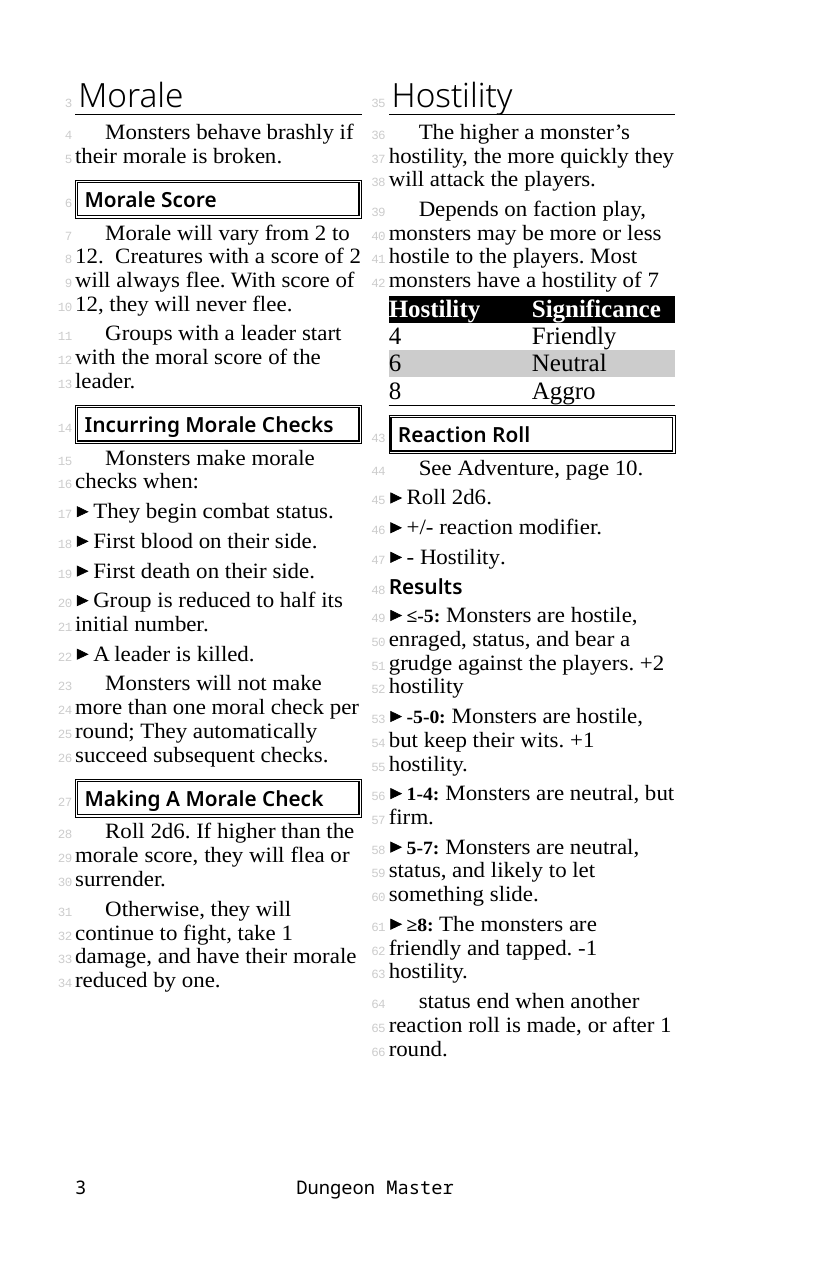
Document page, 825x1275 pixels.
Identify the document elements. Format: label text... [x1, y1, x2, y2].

text Monsters make morale checks when: [75, 446, 362, 494]
list A leader is killed. [75, 642, 362, 666]
text Depends on faction play, monsters may be more or less hostile to the players. Most monsters have a hostility of 7 [388, 198, 675, 292]
list Group is reduced to half its initial number. [75, 589, 362, 636]
list +/- reaction modifier. [388, 516, 675, 539]
table_cell 4 [389, 323, 532, 350]
table_cell 6 [389, 350, 532, 377]
list 1-4: Monsters are neutral, but firm. [388, 782, 675, 829]
subtitle Results [388, 572, 675, 601]
text status end when another reaction roll is made, or after 1 round. [388, 989, 675, 1061]
table_cell Friendly [532, 323, 675, 350]
table_header Significance [532, 296, 675, 323]
subtitle Reaction Roll [392, 418, 672, 450]
text Monsters behave brashly if their morale is broken. [75, 120, 362, 168]
list First blood on their side. [75, 529, 362, 553]
text The higher a monster’s hostility, the more quickly they will attack the players. [388, 120, 675, 192]
list 5-7: Monsters are neutral, status, and likely to let something slide. [388, 835, 675, 906]
table_cell 8 [389, 377, 532, 405]
text Morale will vary from 2 to 12. Creatures with a score of 2 will always flee. With score of 12, they will never flee. [75, 221, 362, 316]
table_header Hostility [389, 296, 532, 323]
text Otherwise, they will continue to fight, take 1 damage, and have their morale reduced by one. [75, 897, 362, 992]
list First death on their side. [75, 559, 362, 583]
subtitle Hostility [388, 75, 675, 114]
table_cell Aggro [532, 377, 675, 405]
subtitle morale [75, 75, 362, 114]
list ≤-5: Monsters are hostile, enraged, status, and bear a grudge against the players. +2 hostility [388, 604, 675, 698]
list -5-0: Monsters are hostile, but keep their wits. +1 hostility. [388, 704, 675, 776]
list They begin combat status. [75, 500, 362, 523]
table_cell Neutral [532, 350, 675, 377]
list ≥8: The monsters are friendly and tapped. -1 hostility. [388, 912, 675, 983]
text Monsters will not make more than one moral check per round; They automatically succeed subsequent checks. [75, 672, 362, 767]
text Groups with a leader start with the moral score of the leader. [75, 322, 362, 393]
list - Hostility. [388, 546, 675, 569]
list Roll 2d6. [388, 486, 675, 510]
text See Adventure, page 10. [388, 456, 675, 480]
text Roll 2d6. If higher than the morale score, they will flea or surrender. [75, 820, 362, 891]
